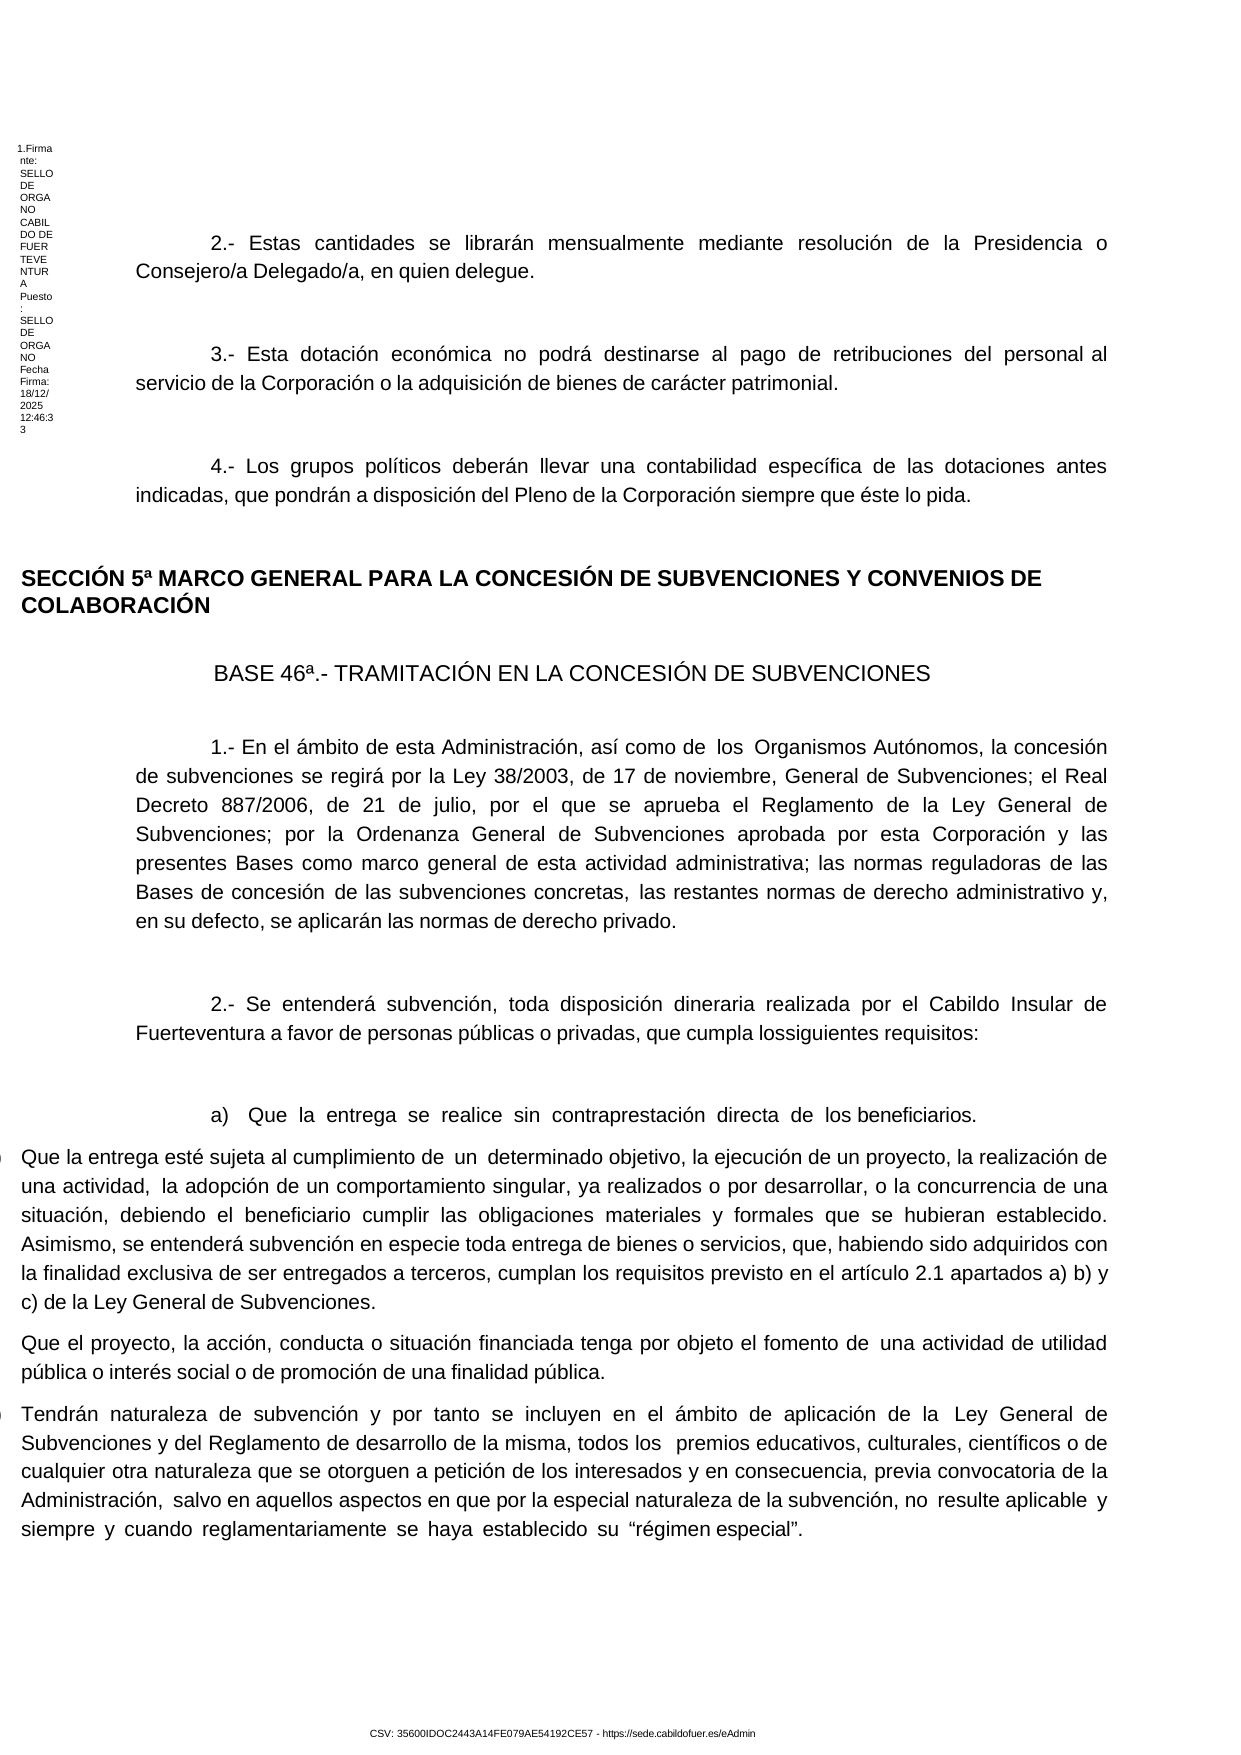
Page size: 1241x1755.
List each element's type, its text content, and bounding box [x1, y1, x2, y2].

text Fecha Firma: 18/12/2025 12:46:33 [20, 364, 54, 436]
list Que la entrega se realice sin contraprestación directa de los beneficiarios. [210, 1103, 1120, 1127]
text 2.- Se entenderá subvención, toda disposición dineraria realizada por el Cabildo Insular de Fuerteventura a favor de personas públicas o privadas, que cumpla lossiguientes requisitos: [135, 992, 1108, 1045]
text 2.- Estas cantidades se librarán mensualmente mediante resolución de la Presidencia o Consejero/a Delegado/a, en quien delegue. [135, 230, 1108, 283]
subtitle BASE 46ª.- TRAMITACIÓN EN LA CONCESIÓN DE SUBVENCIONES [171, 659, 973, 686]
subtitle SECCIÓN 5ª MARCO GENERAL PARA LA CONCESIÓN DE SUBVENCIONES Y CONVENIOS DE COLABORACIÓN [21, 565, 1107, 618]
text 1.- En el ámbito de esta Administración, así como de los Organismos Autónomos, la concesión de subvenciones se regirá por la Ley 38/2003, de 17 de noviembre, General de Subvenciones; el Real Decreto 887/2006, de 21 de julio, por el que se aprueba el Reglamento de la Ley General de Subvenciones; por la Ordenanza General de Subvenciones aprobada por esta Corporación y las presentes Bases como marco general de esta actividad administrativa; las normas reguladoras de las Bases de concesión de las subvenciones concretas, las restantes normas de derecho administrativo y, en su defecto, se aplicarán las normas de derecho privado. [135, 735, 1108, 933]
text 4.- Los grupos políticos deberán llevar una contabilidad específica de las dotaciones antes indicadas, que pondrán a disposición del Pleno de la Corporación siempre que éste lo pida. [135, 454, 1108, 507]
list Que el proyecto, la acción, conducta o situación financiada tenga por objeto el fomento de una actividad de utilidad pública o interés social o de promoción de una finalidad pública. [0, 1331, 1108, 1384]
list Que la entrega esté sujeta al cumplimiento de un determinado objetivo, la ejecución de un proyecto, la realización de una actividad, la adopción de un comportamiento singular, ya realizados o por desarrollar, o la concurrencia de una situación, debiendo el beneficiario cumplir las obligaciones materiales y formales que se hubieran establecido. Asimismo, se entenderá subvención en especie toda entrega de bienes o servicios, que, habiendo sido adquiridos con la finalidad exclusiva de ser entregados a terceros, cumplan los requisitos previsto en el artículo 2.1 apartados a) b) y c) de la Ley General de Subvenciones. [0, 1145, 1108, 1314]
text 1.Firmante: SELLO DE ORGANO CABILDO DE FUERTEVENTURA Puesto: SELLO DE ORGANO [17, 143, 54, 363]
text 3.- Esta dotación económica no podrá destinarse al pago de retribuciones del personal al servicio de la Corporación o la adquisición de bienes de carácter patrimonial. [135, 342, 1108, 395]
list Tendrán naturaleza de subvención y por tanto se incluyen en el ámbito de aplicación de la Ley General de Subvenciones y del Reglamento de desarrollo de la misma, todos los premios educativos, culturales, científicos o de cualquier otra naturaleza que se otorguen a petición de los interesados y en consecuencia, previa convocatoria de la Administración, salvo en aquellos aspectos en que por la especial naturaleza de la subvención, no resulte aplicable y siempre y cuando reglamentariamente se haya establecido su “régimen especial”. [0, 1401, 1108, 1541]
